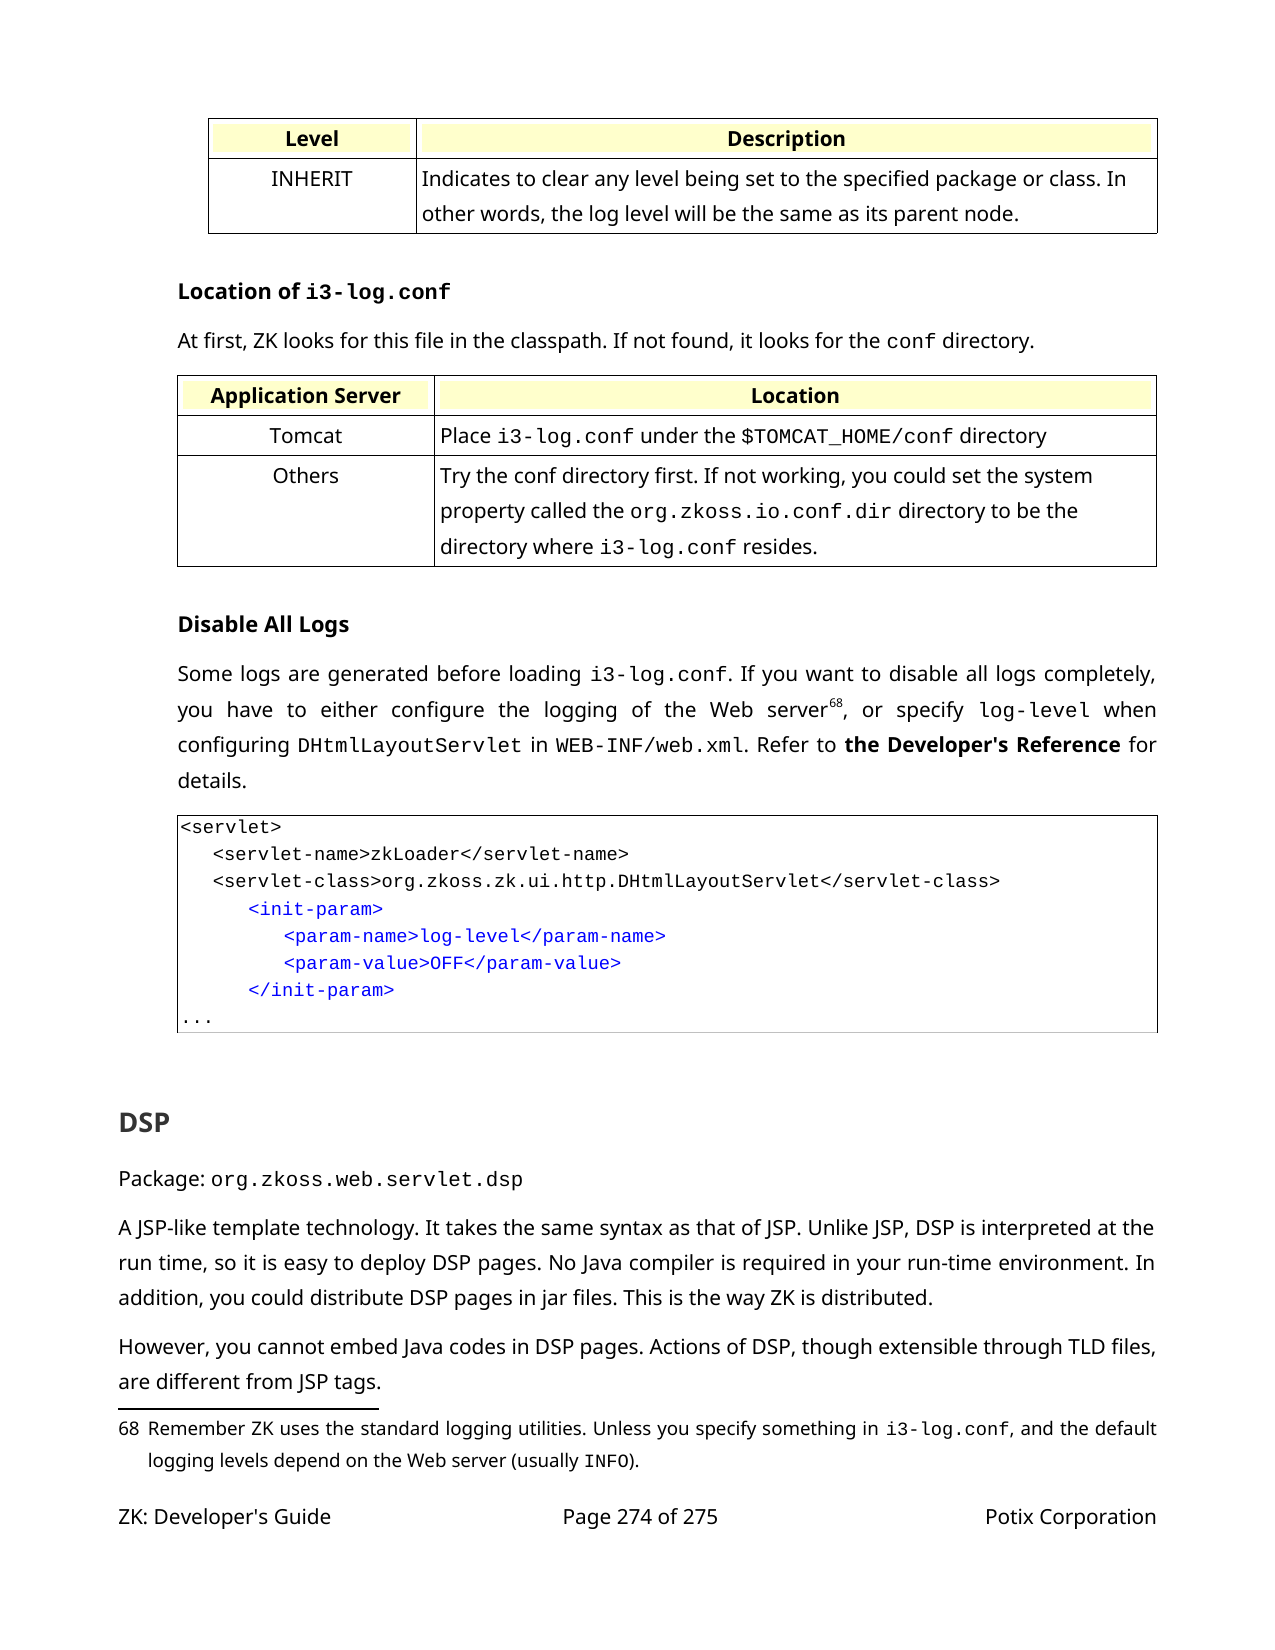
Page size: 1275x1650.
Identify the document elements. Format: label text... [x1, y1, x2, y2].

subtitle DSP [118, 1103, 1157, 1140]
text <servlet-class>org.zkoss.zk.ui.http.DHtmlLayoutServlet</servlet-class> [178, 869, 1157, 893]
table_header Application Server [178, 376, 434, 415]
table_header Level [209, 119, 416, 158]
table_cell Place i3-log.conf under the $TOMCAT_HOME/conf directory [435, 416, 1156, 455]
subtitle Location of i3-log.conf [177, 276, 1157, 306]
text However, you cannot embed Java codes in DSP pages. Actions of DSP, though extensible through TLD files, are different from JSP tags. [118, 1332, 1157, 1396]
text </init-param> [178, 978, 1157, 1002]
table_cell INHERIT [209, 159, 416, 233]
text <param-value>OFF</param-value> [178, 951, 1157, 975]
text <param-name>log-level</param-name> [178, 923, 1157, 948]
text <servlet-name>zkLoader</servlet-name> [178, 842, 1157, 866]
table_cell Others [178, 456, 434, 566]
table_cell Tomcat [178, 416, 434, 455]
subtitle Disable All Logs [177, 609, 1157, 639]
text <servlet> [178, 816, 1157, 839]
table_header Location [435, 376, 1156, 415]
table_cell Try the conf directory first. If not working, you could set the system property called the org.zkoss.io.conf.dir directory to be the directory where i3-log.conf resides. [435, 456, 1156, 566]
table_header Description [417, 119, 1157, 158]
text ... [178, 1005, 1157, 1032]
text <init-param> [178, 896, 1157, 921]
text At first, ZK looks for this file in the classpath. If not found, it looks for the conf directory. [177, 326, 1157, 355]
table_cell Indicates to clear any level being set to the specified package or class. In other words, the log level will be the same as its parent node. [417, 159, 1157, 233]
text A JSP-like template technology. It takes the same syntax as that of JSP. Unlike JSP, DSP is interpreted at the run time, so it is easy to deploy DSP pages. No Java compiler is required in your run-time environment. In addition, you could distribute DSP pages in jar files. This is the way ZK is distributed. [118, 1213, 1157, 1311]
text Remember ZK uses the standard logging utilities. Unless you specify something in i3-log.conf, and the default logging levels depend on the Web server (usually INFO). [118, 1415, 1157, 1473]
text Some logs are generated before loading i3-log.conf. If you want to disable all logs completely, you have to either configure the logging of the Web server, or specify log-level when configuring DHtmlLayoutServlet in WEB-INF/web.xml. Refer to the Developer's Reference for details. [177, 659, 1157, 794]
text Package: org.zkoss.web.servlet.dsp [118, 1164, 1157, 1192]
